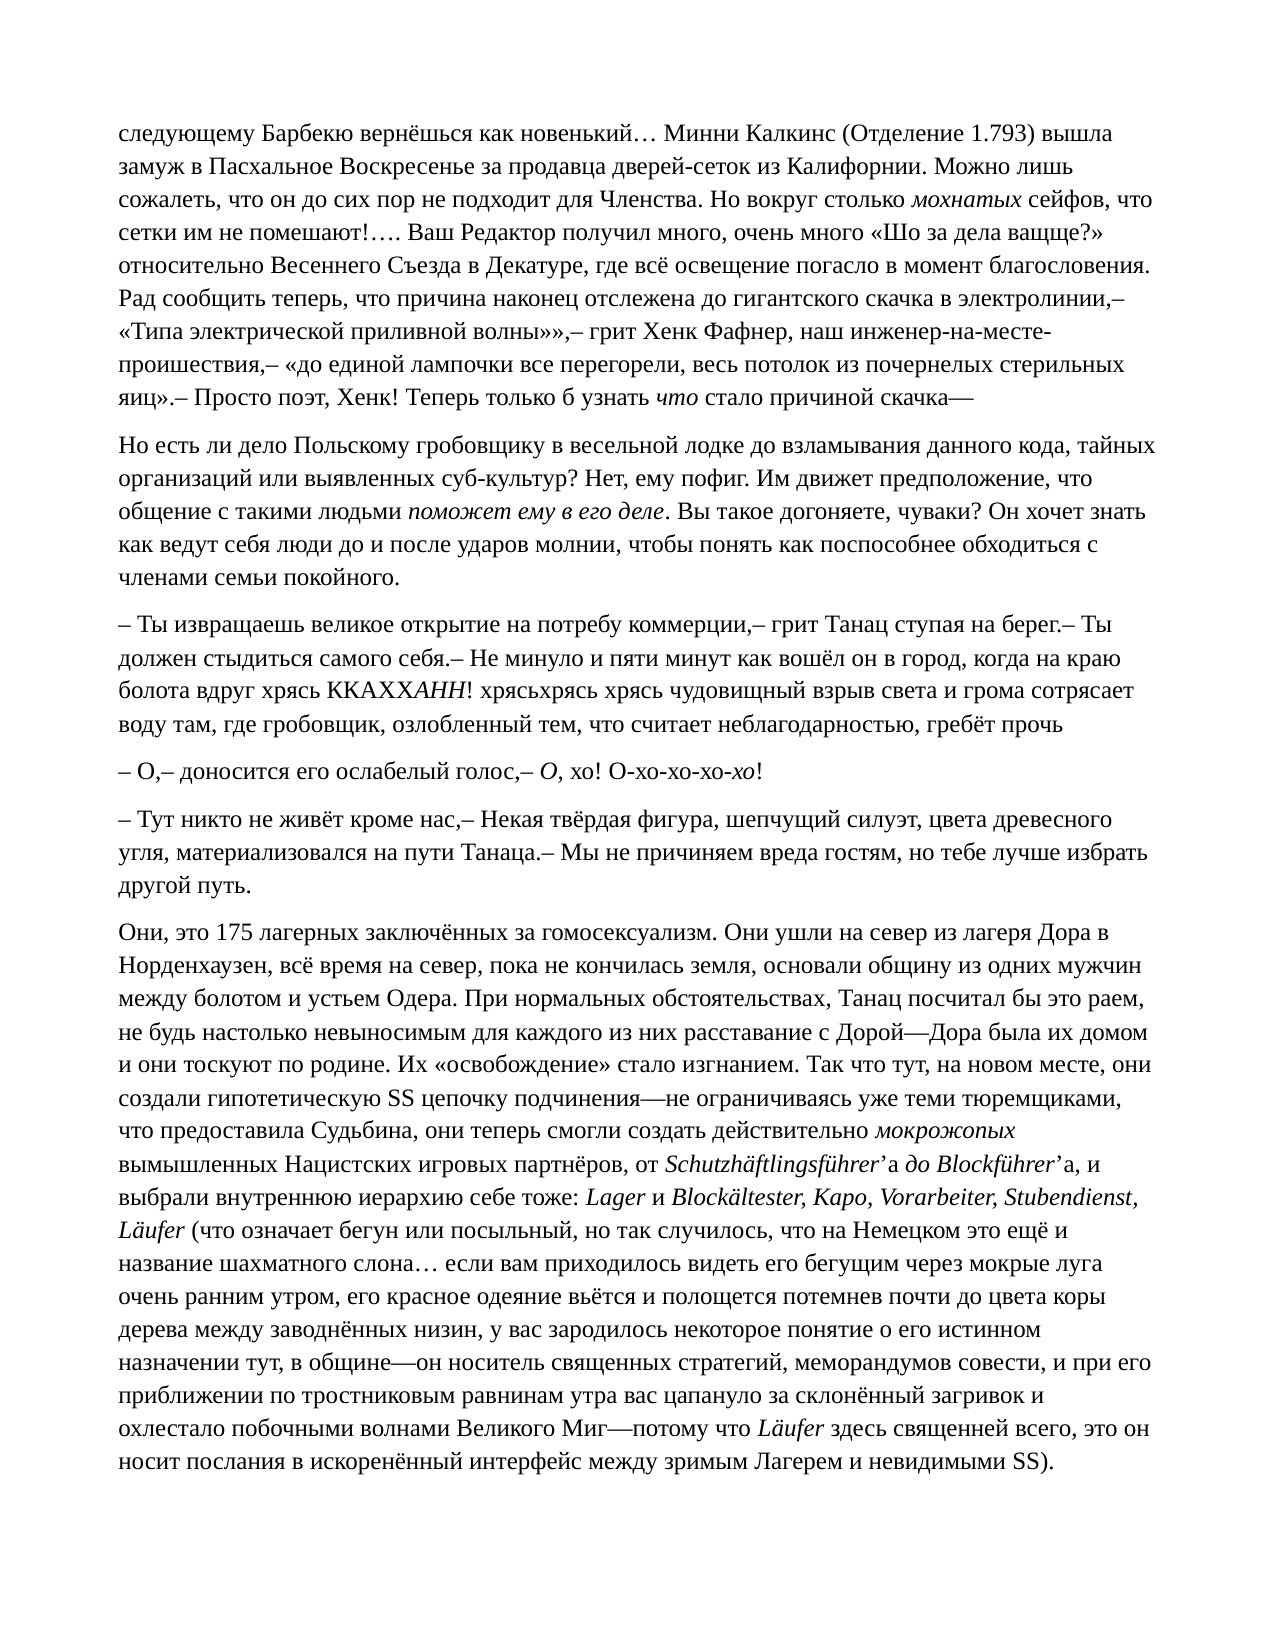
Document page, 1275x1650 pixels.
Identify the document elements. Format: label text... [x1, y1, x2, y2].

text следующему Барбекю вернёшься как новенький… Минни Калкинс (Отделение 1.793) вышла замуж в Пасхальное Воскресенье за продавца дверей-сеток из Калифорнии. Можно лишь сожалеть, что он до сих пор не подходит для Членства. Но вокруг столько мохнатых сейфов, что сетки им не помешают!…. Ваш Редактор получил много, очень много «Шо за дела ващще?» относительно Весеннего Съезда в Декатуре, где всё освещение погасло в момент благословения. Рад сообщить теперь, что причина наконец отслежена до гигантского скачка в электролинии,– «Типа электрической приливной волны»»,– грит Хенк Фафнер, наш инженер-на-месте-проишествия,– «до единой лампочки все перегорели, весь потолок из почернелых стерильных яиц».– Просто поэт, Хенк! Теперь только б узнать что стало причиной скачка— [118, 118, 1157, 411]
text – Ты извращаешь великое открытие на потребу коммерции,– грит Танац ступая на берег.– Ты должен стыдиться самого себя.– Не минуло и пяти минут как вошёл он в город, когда на краю болота вдруг хрясь ККАХХАНН! хрясьхрясь хрясь чудовищный взрыв света и грома сотрясает воду там, где гробовщик, озлобленный тем, что считает неблагодарностью, гребёт прочь [118, 609, 1157, 737]
text – Тут никто не живёт кроме нас,– Некая твёрдая фигура, шепчущий силуэт, цвета древесного угля, материализовался на пути Танаца.– Мы не причиняем вреда гостям, но тебе лучше избрать другой путь. [118, 804, 1157, 899]
text Но есть ли дело Польскому гробовщику в весельной лодке до взламывания данного кода, тайных организаций или выявленных суб-культур? Нет, ему пофиг. Им движет предположение, что общение с такими людьми поможет ему в его деле. Вы такое догоняете, чуваки? Он хочет знать как ведут себя люди до и после ударов молнии, чтобы понять как поспособнее обходиться с членами семьи покойного. [118, 430, 1157, 591]
text – О,– доносится его ослабелый голос,– О, хо! О-хо-хо-хо-хо! [118, 756, 1157, 785]
text Они, это 175 лагерных заключённых за гомосексуализм. Они ушли на север из лагеря Дора в Норденхаузен, всё время на север, пока не кончилась земля, основали общину из одних мужчин между болотом и устьем Одера. При нормальных обстоятельствах, Танац посчитал бы это раем, не будь настолько невыносимым для каждого из них расставание с Дорой—Дора была их домом и они тоскуют по родине. Их «освобождение» стало изгнанием. Так что тут, на новом месте, они создали гипотетическую SS цепочку подчинения—не ограничиваясь уже теми тюремщиками, что предоставила Судьбина, они теперь смогли создать действительно мокрожопых вымышленных Нацистских игровых партнёров, от Schutzhäftlingsführer’а до Blockführer’а, и выбрали внутреннюю иерархию себе тоже: Lager и Blockältester, Kapo, Vorarbeiter, Stubendienst, Läufer (что означает бегун или посыльный, но так случилось, что на Немецком это ещё и название шахматного слона… если вам приходилось видеть его бегущим через мокрые луга очень ранним утром, его красное одеяние вьётся и полощется потемнев почти до цвета коры дерева между заводнённых низин, у вас зародилось некоторое понятие о его истинном назначении тут, в общине—он носитель священных стратегий, меморандумов совести, и при его приближении по тростниковым равнинам утра вас цапануло за склонённый загривок и охлестало побочными волнами Великого Миг—потому что Läufer здесь священней всего, это он носит послания в искоренённый интерфейс между зримым Лагерем и невидимыми SS). [118, 917, 1157, 1474]
